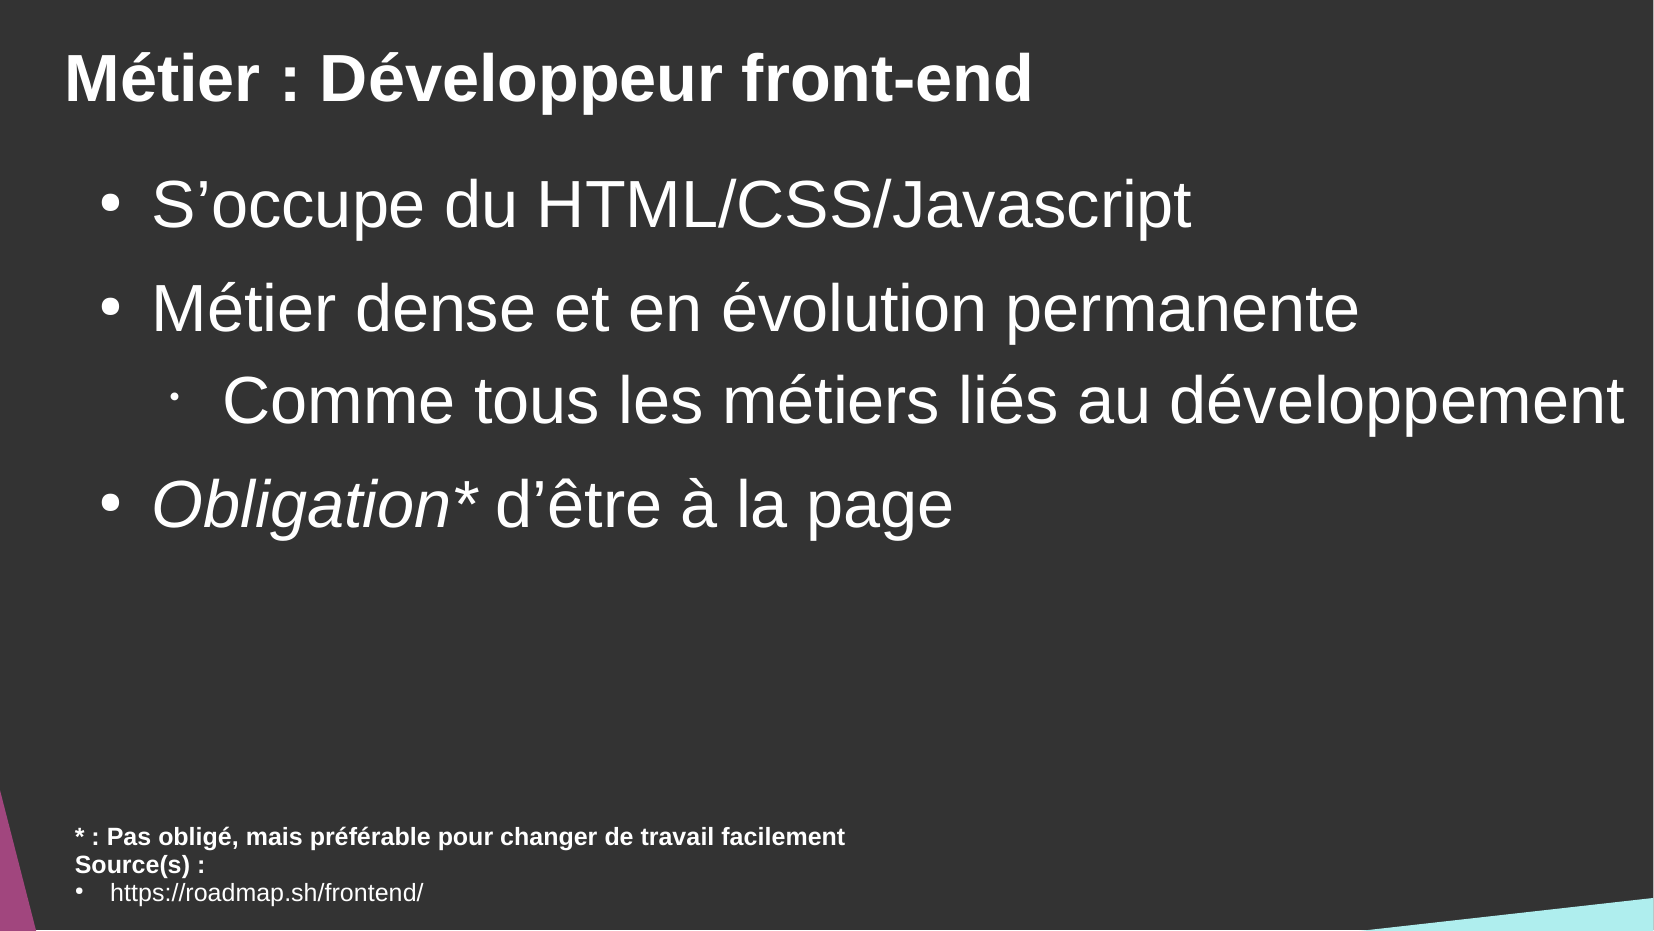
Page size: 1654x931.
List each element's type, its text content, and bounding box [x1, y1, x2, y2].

text_box [1359, 897, 1654, 931]
title Métier : Développeur front-end [64, 40, 1553, 118]
text_box * : Pas obligé, mais préférable pour changer de travail facilement Source(s) : https://roadmap.sh/frontend/ [60, 814, 1546, 914]
list S’occupe du HTML/CSS/Javascript Métier dense et en évolution permanente Comme tous les métiers liés au développement Obligation* d’être à la page [80, 166, 1635, 626]
text_box [0, 790, 37, 931]
